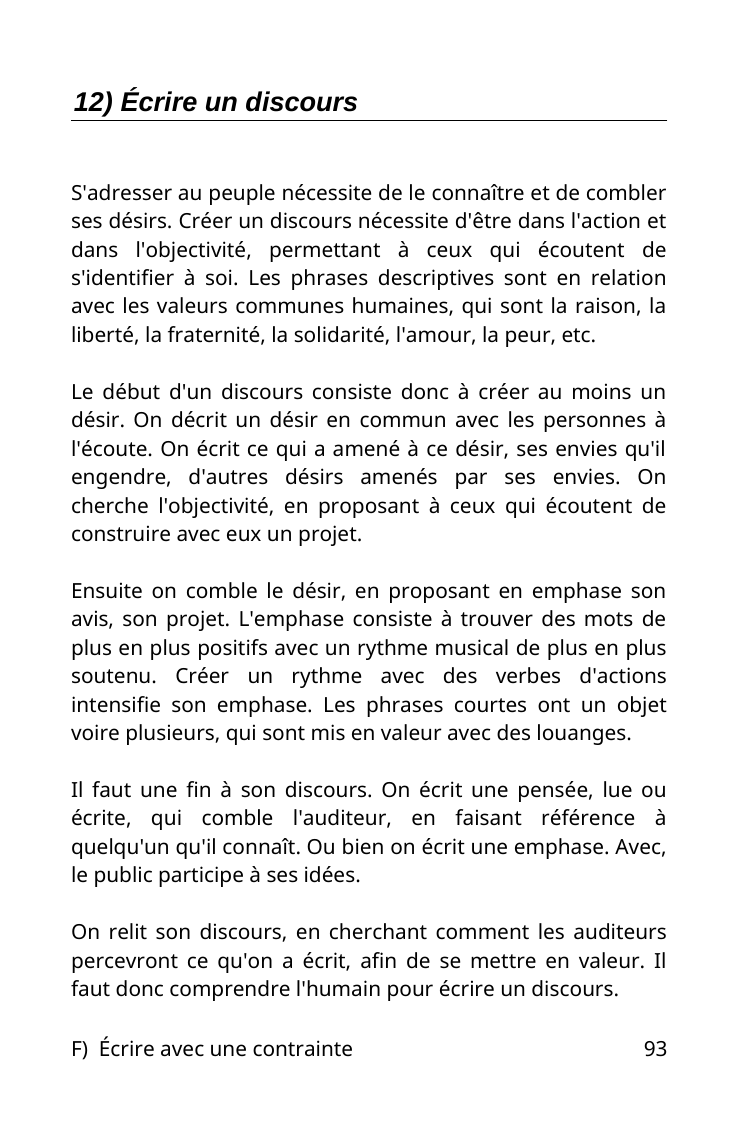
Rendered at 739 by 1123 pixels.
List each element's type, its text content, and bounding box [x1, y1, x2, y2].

text On relit son discours, en cherchant comment les auditeurs percevront ce qu'on a écrit, afin de se mettre en valeur. Il faut donc comprendre l'humain pour écrire un discours. [71, 917, 667, 1003]
text Il faut une fin à son discours. On écrit une pensée, lue ou écrite, qui comble l'auditeur, en faisant référence à quelqu'un qu'il connaît. Ou bien on écrit une emphase. Avec, le public participe à ses idées. [71, 775, 667, 889]
text S'adresser au peuple nécessite de le connaître et de combler ses désirs. Créer un discours nécessite d'être dans l'action et dans l'objectivité, permettant à ceux qui écoutent de s'identifier à soi. Les phrases descriptives sont en relation avec les valeurs communes humaines, qui sont la raison, la liberté, la fraternité, la solidarité, l'amour, la peur, etc. [71, 178, 667, 348]
subtitle Écrire un discours [71, 84, 667, 120]
text Ensuite on comble le désir, en proposant en emphase son avis, son projet. L'emphase consiste à trouver des mots de plus en plus positifs avec un rythme musical de plus en plus soutenu. Créer un rythme avec des verbes d'actions intensifie son emphase. Les phrases courtes ont un objet voire plusieurs, qui sont mis en valeur avec des louanges. [71, 576, 667, 747]
text Le début d'un discours consiste donc à créer au moins un désir. On décrit un désir en commun avec les personnes à l'écoute. On écrit ce qui a amené à ce désir, ses envies qu'il engendre, d'autres désirs amenés par ses envies. On cherche l'objectivité, en proposant à ceux qui écoutent de construire avec eux un projet. [71, 377, 667, 548]
